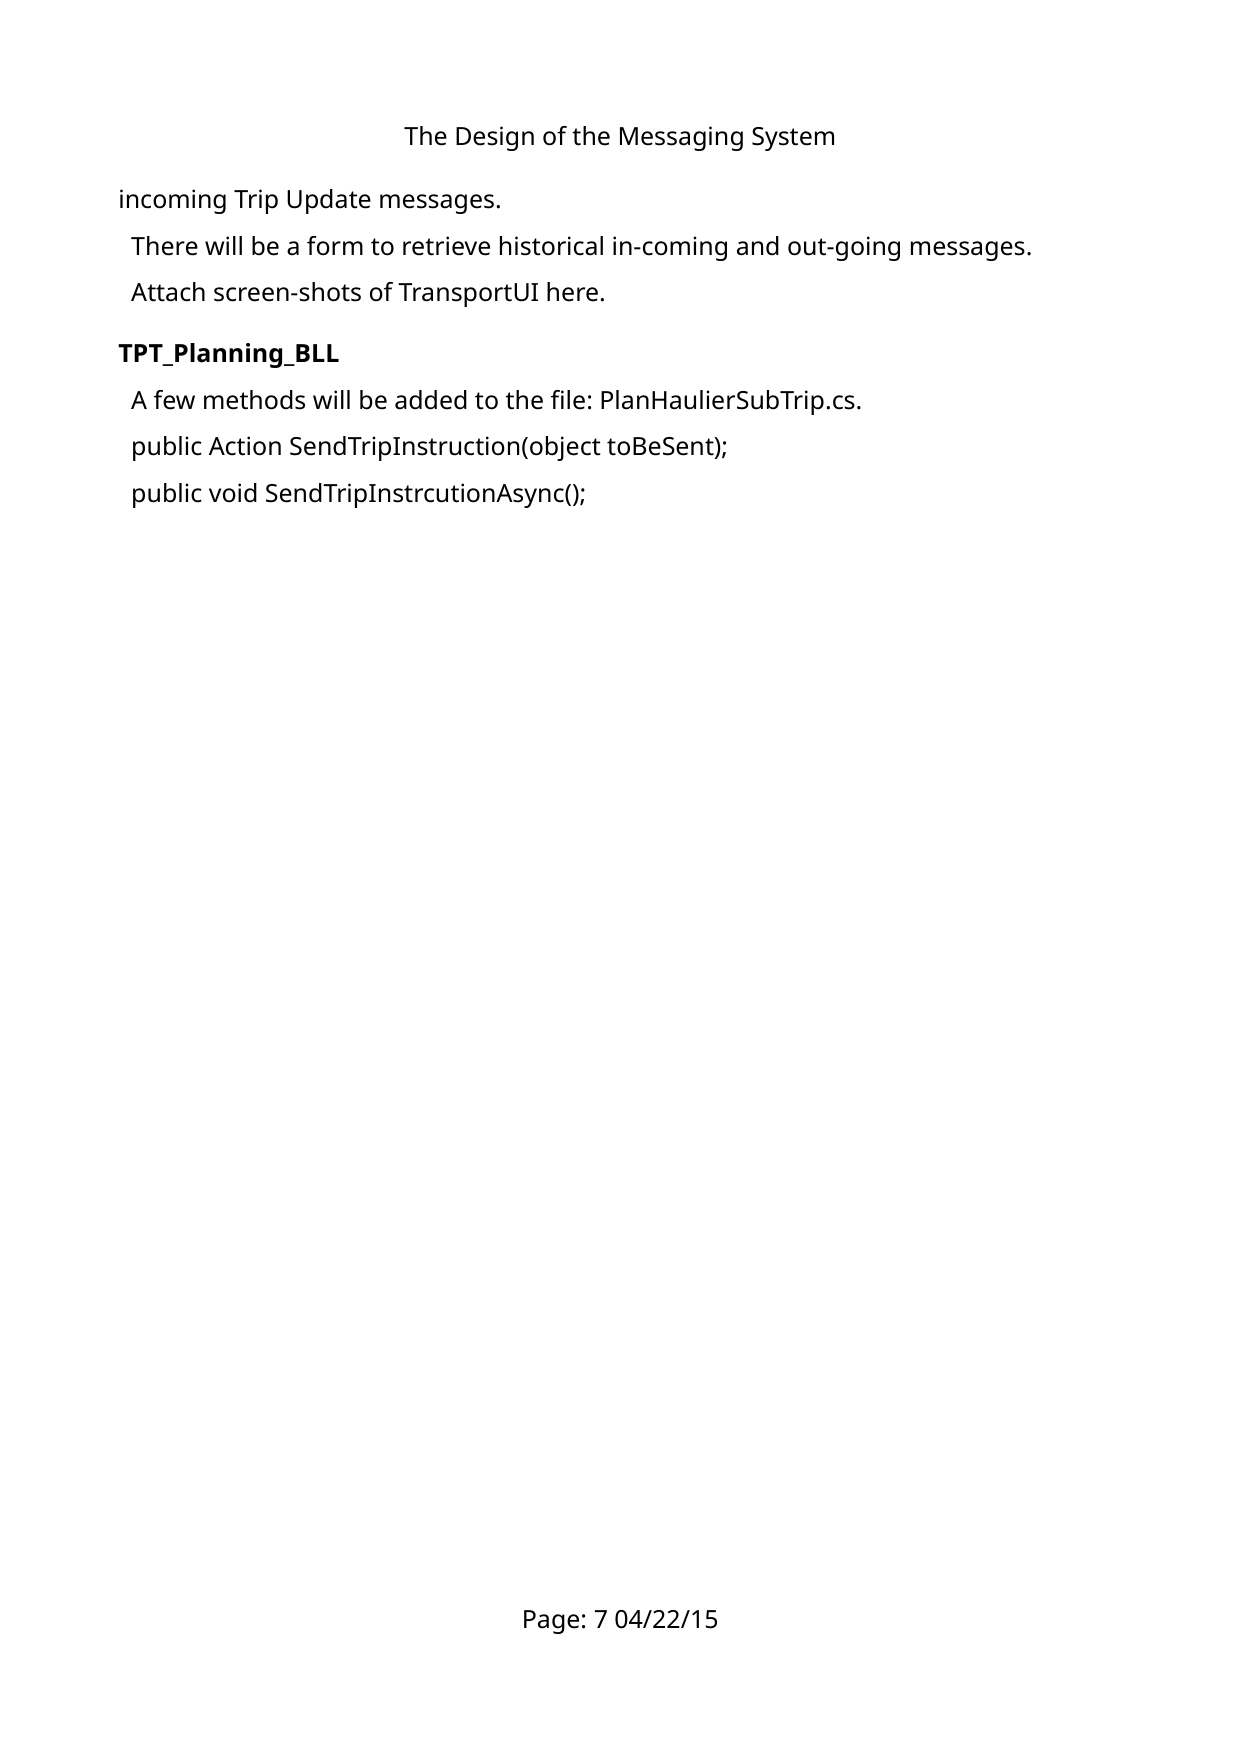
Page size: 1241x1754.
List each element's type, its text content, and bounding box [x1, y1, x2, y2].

subtitle TPT_Planning_BLL [118, 336, 1122, 370]
text Attach screen-shots of TransportUI here. [118, 275, 1122, 309]
text A few methods will be added to the file: PlanHaulierSubTrip.cs. [118, 382, 1122, 417]
text There will be a form to retrieve historical in-coming and out-going messages. [118, 228, 1122, 262]
text public void SendTripInstrcutionAsync(); [118, 476, 1122, 510]
text incoming Trip Update messages. [118, 182, 1122, 216]
text public Action SendTripInstruction(object toBeSent); [118, 429, 1122, 463]
